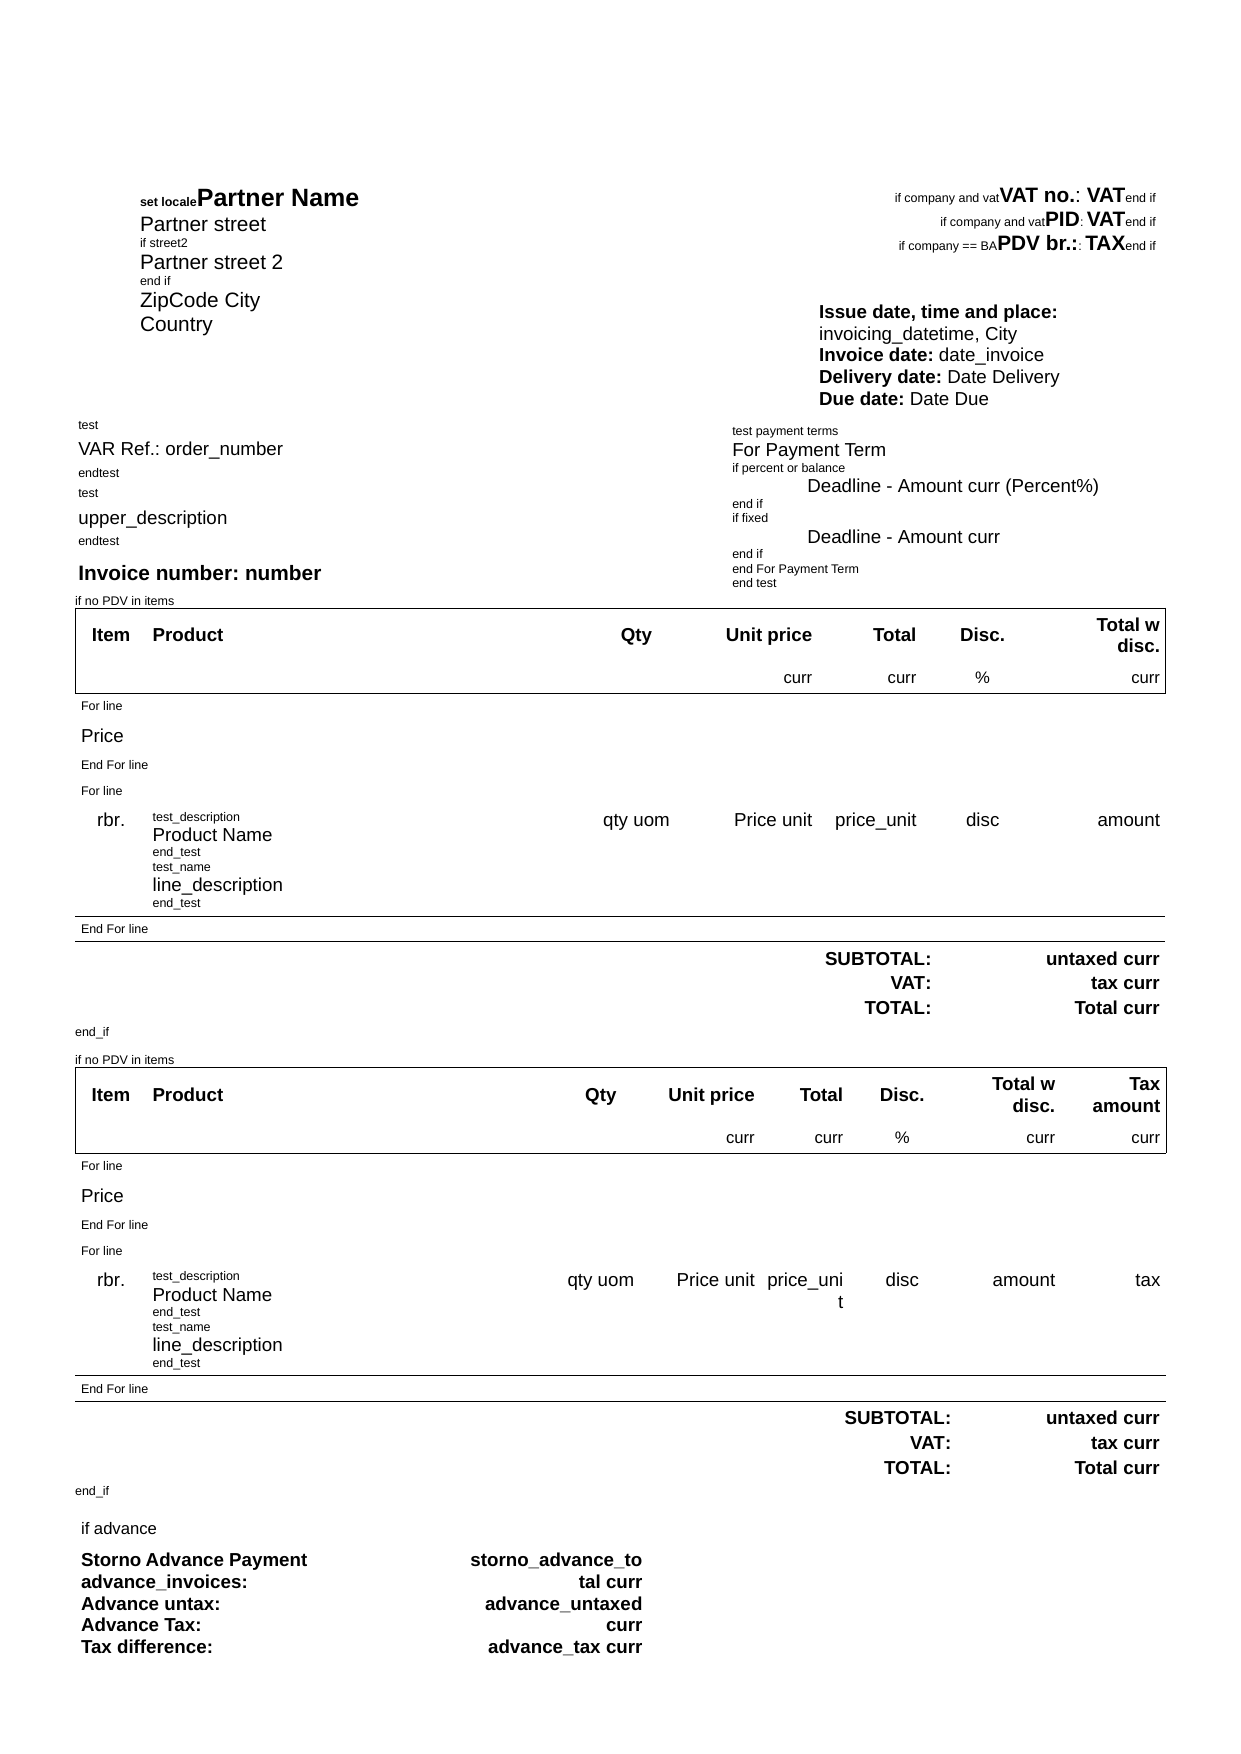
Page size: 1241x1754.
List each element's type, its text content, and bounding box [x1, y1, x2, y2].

table_cell upper_description [75, 504, 729, 531]
table_header Total w disc. [1043, 609, 1165, 662]
table_cell price_unit [818, 804, 922, 916]
table_header untaxed curr tax curr Total curr [957, 1402, 1165, 1484]
table_cell price_unit [760, 1263, 849, 1375]
table_header Total w disc. [955, 1068, 1061, 1122]
table_cell Price [75, 719, 1165, 752]
table_cell qty uom [548, 1263, 654, 1375]
text if no PDV in items [75, 593, 1138, 607]
table_cell curr [1043, 662, 1165, 693]
table_cell Price [75, 1179, 1166, 1212]
table_cell curr [955, 1122, 1061, 1153]
table_cell rbr. [75, 804, 147, 916]
table_header set localePartner Name Partner street if street2 Partner street 2 end if ZipCode City Country [134, 177, 813, 414]
table_header Total [760, 1068, 849, 1122]
table_cell Price unit [688, 804, 818, 916]
table_cell storno_advance_total curr advance_untaxed curr advance_tax curr [459, 1544, 648, 1663]
table_cell End For line [75, 752, 1165, 778]
table_cell test [75, 483, 729, 503]
text end_if [75, 1484, 1165, 1498]
table_header Item [76, 1068, 147, 1122]
table_cell curr [1061, 1122, 1166, 1153]
table_cell End For line [75, 917, 1165, 941]
table_header SUBTOTAL: VAT: TOTAL: [75, 942, 937, 1024]
table_cell endtest [75, 531, 729, 551]
table_cell [76, 1122, 147, 1153]
table_cell [548, 1122, 654, 1153]
table_header Product [147, 1068, 547, 1122]
table_header untaxed curr tax curr Total curr [937, 942, 1165, 1024]
table_cell [76, 662, 147, 693]
table_cell % [849, 1122, 955, 1153]
table_header Product [147, 609, 585, 662]
table_header if company and vatVAT no.: VATend if if company and vatPID: VATend if if company == BAPDV br.:: TAXend if [813, 177, 1161, 295]
table_header Total [818, 609, 922, 662]
table_header Unit price [654, 1068, 760, 1122]
table_header Disc. [849, 1068, 955, 1122]
table_header Qty [548, 1068, 654, 1122]
table_cell test_description Product Name end_test test_name line_description end_test [147, 804, 585, 916]
text end_if [75, 1024, 1165, 1038]
table_cell For line [75, 1238, 1166, 1263]
table_header if advance [75, 1513, 1165, 1543]
table_cell [648, 1544, 1165, 1663]
table_cell amount [1043, 804, 1165, 916]
table_header Qty [585, 609, 687, 662]
table_cell qty uom [585, 804, 687, 916]
table_header [75, 177, 134, 414]
table_cell endtest [75, 463, 729, 483]
table_cell For line [75, 1154, 1166, 1179]
table_cell curr [760, 1122, 849, 1153]
table_cell rbr. [75, 1263, 147, 1375]
table_cell Storno Advance Payment advance_invoices: Advance untax: Advance Tax: Tax difference: [75, 1544, 459, 1663]
table_header test [75, 415, 729, 435]
table_cell For line [75, 694, 1165, 719]
table_header Tax amount [1061, 1068, 1166, 1122]
table_cell amount [955, 1263, 1061, 1375]
table_header Item [76, 609, 147, 662]
table_cell curr [688, 662, 818, 693]
table_cell [147, 1122, 547, 1153]
text if no PDV in items [75, 1053, 1138, 1067]
table_cell End For line [75, 1212, 1166, 1237]
table_cell test_description Product Name end_test test_name line_description end_test [147, 1263, 547, 1375]
table_cell Issue date, time and place: invoicing_datetime, City Invoice date: date_invoice Delivery date: Date Delivery Due date: Date Due [813, 295, 1161, 414]
table_cell Invoice number: number [75, 551, 729, 593]
table_header Unit price [688, 609, 818, 662]
table_header Disc. [922, 609, 1043, 662]
table_cell disc [849, 1263, 955, 1375]
table_cell End For line [75, 1376, 1166, 1401]
table_cell curr [818, 662, 922, 693]
table_header SUBTOTAL: VAT: TOTAL: [75, 1402, 957, 1484]
table_cell VAR Ref.: order_number [75, 435, 729, 463]
table_cell [147, 662, 585, 693]
table_cell Price unit [654, 1263, 760, 1375]
table_cell tax [1061, 1263, 1166, 1375]
table_header test payment terms For Payment Term if percent or balance Deadline - Amount curr (Percent%) end if if fixed Deadline - Amount curr end if end For Payment Term end test [729, 415, 1165, 593]
table_cell [585, 662, 687, 693]
table_cell For line [75, 778, 1165, 803]
table_cell disc [922, 804, 1043, 916]
table_cell curr [654, 1122, 760, 1153]
table_cell % [922, 662, 1043, 693]
